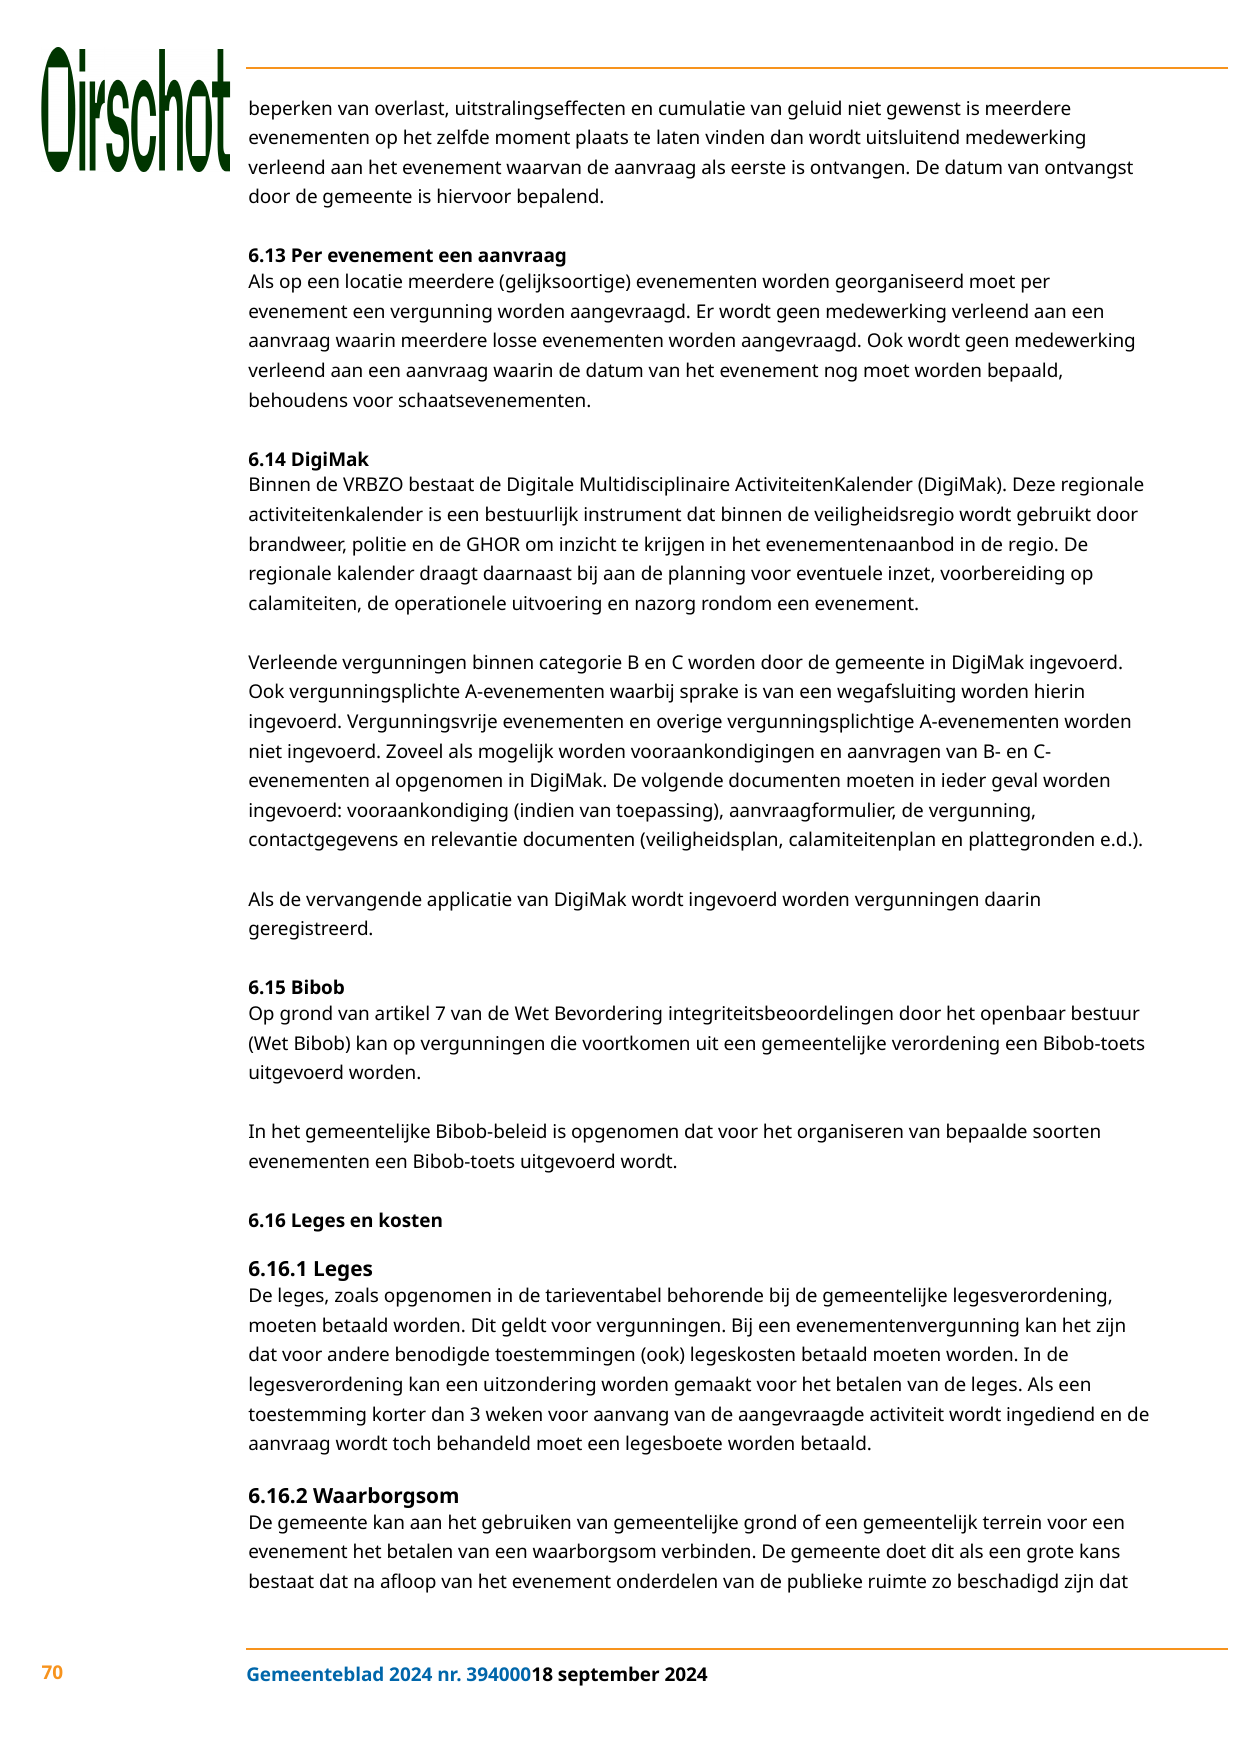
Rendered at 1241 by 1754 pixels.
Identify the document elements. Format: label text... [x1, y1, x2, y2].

text 6.15 Bibob [248, 974, 1152, 1000]
text Binnen de VRBZO bestaat de Digitale Multidisciplinaire ActiviteitenKalender (DigiMak). Deze regionale activiteitenkalender is een bestuurlijk instrument dat binnen de veiligheidsregio wordt gebruikt door brandweer, politie en de GHOR om inzicht te krijgen in het evenementenaanbod in de regio. De regionale kalender draagt daarnaast bij aan de planning voor eventuele inzet, voorbereiding op calamiteiten, de operationele uitvoering en nazorg rondom een evenement. [248, 472, 1152, 616]
text 6.14 DigiMak [248, 446, 1152, 472]
text Als op een locatie meerdere (gelijksoortige) evenementen worden georganiseerd moet per evenement een vergunning worden aangevraagd. Er wordt geen medewerking verleend aan een aanvraag waarin meerdere losse evenementen worden aangevraagd. Ook wordt geen medewerking verleend aan een aanvraag waarin de datum van het evenement nog moet worden bepaald, behoudens voor schaatsevenementen. [248, 268, 1152, 412]
text 6.16.1 Leges [248, 1254, 1152, 1282]
text De gemeente kan aan het gebruiken van gemeentelijke grond of een gemeentelijk terrein voor een evenement het betalen van een waarborgsom verbinden. De gemeente doet dit als een grote kans bestaat dat na afloop van het evenement onderdelen van de publieke ruimte zo beschadigd zijn dat [248, 1509, 1152, 1594]
text beperken van overlast, uitstralingseffecten en cumulatie van geluid niet gewenst is meerdere evenementen op het zelfde moment plaats te laten vinden dan wordt uitsluitend medewerking verleend aan het evenement waarvan de aanvraag als eerste is ontvangen. De datum van ontvangst door de gemeente is hiervoor bepalend. [248, 95, 1152, 209]
text Verleende vergunningen binnen categorie B en C worden door de gemeente in DigiMak ingevoerd. Ook vergunningsplichte A-evenementen waarbij sprake is van een wegafsluiting worden hierin ingevoerd. Vergunningsvrije evenementen en overige vergunningsplichtige A-evenementen worden niet ingevoerd. Zoveel als mogelijk worden vooraankondigingen en aanvragen van B- en C-evenementen al opgenomen in DigiMak. De volgende documenten moeten in ieder geval worden ingevoerd: vooraankondiging (indien van toepassing), aanvraagformulier, de vergunning, contactgegevens en relevantie documenten (veiligheidsplan, calamiteitenplan en plattegronden e.d.). [248, 649, 1152, 852]
text De leges, zoals opgenomen in de tarieventabel behorende bij de gemeentelijke legesverordening, moeten betaald worden. Dit geldt voor vergunningen. Bij een evenementenvergunning kan het zijn dat voor andere benodigde toestemmingen (ook) legeskosten betaald moeten worden. In de legesverordening kan een uitzondering worden gemaakt voor het betalen van de leges. Als een toestemming korter dan 3 weken voor aanvang van de aangevraagde activiteit wordt ingediend en de aanvraag wordt toch behandeld moet een legesboete worden betaald. [248, 1282, 1152, 1456]
text Op grond van artikel 7 van de Wet Bevordering integriteitsbeoordelingen door het openbaar bestuur (Wet Bibob) kan op vergunningen die voortkomen uit een gemeentelijke verordening een Bibob-toets uitgevoerd worden. [248, 1000, 1152, 1085]
picture [41, 47, 231, 172]
text 6.13 Per evenement een aanvraag [248, 243, 1152, 268]
text In het gemeentelijke Bibob-beleid is opgenomen dat voor het organiseren van bepaalde soorten evenementen een Bibob-toets uitgevoerd wordt. [248, 1119, 1152, 1174]
text Als de vervangende applicatie van DigiMak wordt ingevoerd worden vergunningen daarin geregistreerd. [248, 886, 1152, 941]
text 6.16.2 Waarborgsom [248, 1481, 1152, 1509]
text 6.16 Leges en kosten [248, 1207, 1152, 1233]
